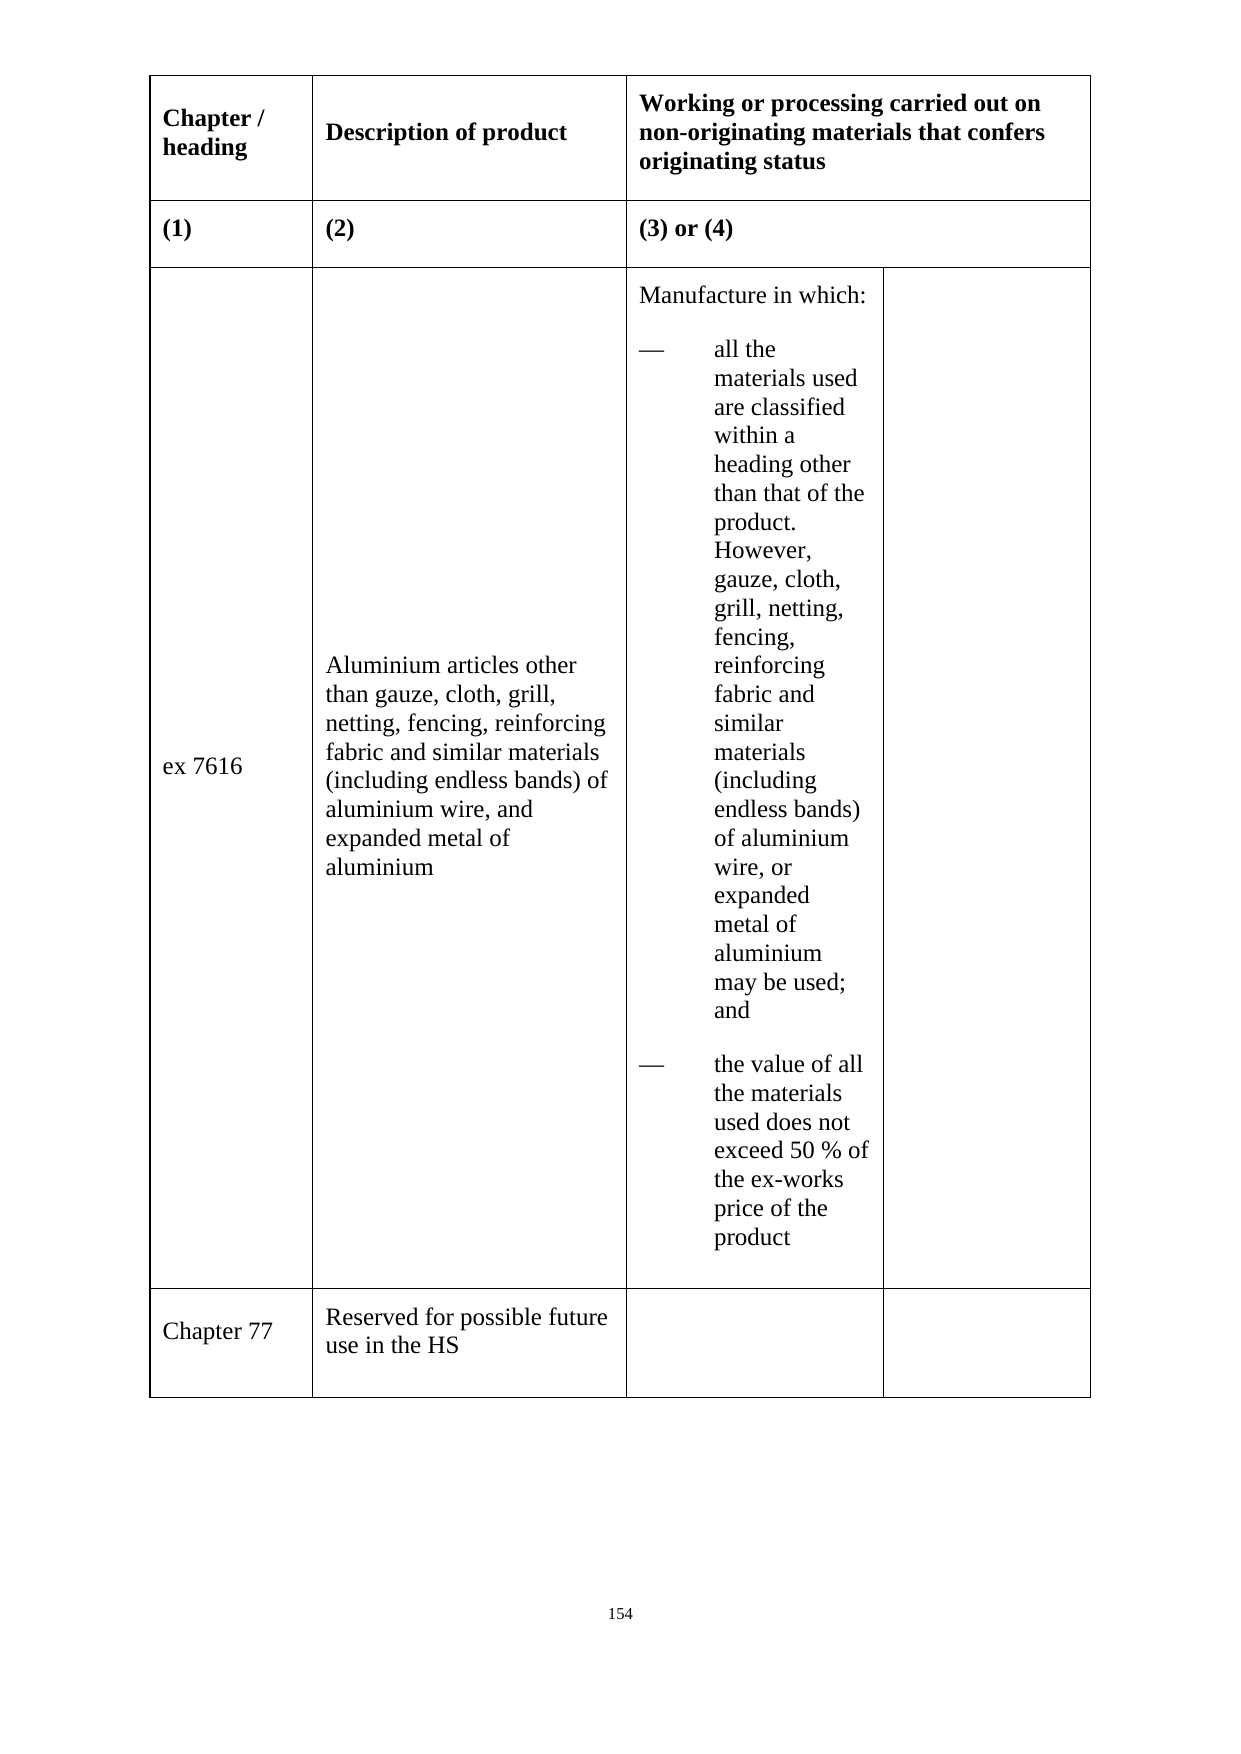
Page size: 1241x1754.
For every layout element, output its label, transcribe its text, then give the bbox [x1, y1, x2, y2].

table_cell Reserved for possible future use in the HS [313, 1289, 626, 1397]
table_cell [884, 1289, 1090, 1397]
table_cell ex 7616 [151, 268, 312, 1288]
table_header Chapter / heading [151, 76, 312, 200]
table_header Working or processing carried out on non‐originating materials that confers originating status [627, 76, 1090, 200]
table_cell (2) [313, 201, 626, 267]
table_cell Manufacture in which: — all the materials used are classified within a heading other than that of the product. However, gauze, cloth, grill, netting, fencing, reinforcing fabric and similar materials (including endless bands) of aluminium wire, or expanded metal of aluminium may be used; and — the value of all the materials used does not exceed 50 % of the ex‐works price of the product [627, 268, 883, 1288]
table_cell (1) [151, 201, 312, 267]
table_header Description of product [313, 76, 626, 200]
table_cell (3) or (4) [627, 201, 1090, 267]
table_cell Aluminium articles other than gauze, cloth, grill, netting, fencing, reinforcing fabric and similar materials (including endless bands) of aluminium wire, and expanded metal of aluminium [313, 268, 626, 1288]
table_cell [884, 268, 1090, 1288]
table_cell [627, 1289, 883, 1397]
table_cell Chapter 77 [151, 1289, 312, 1397]
